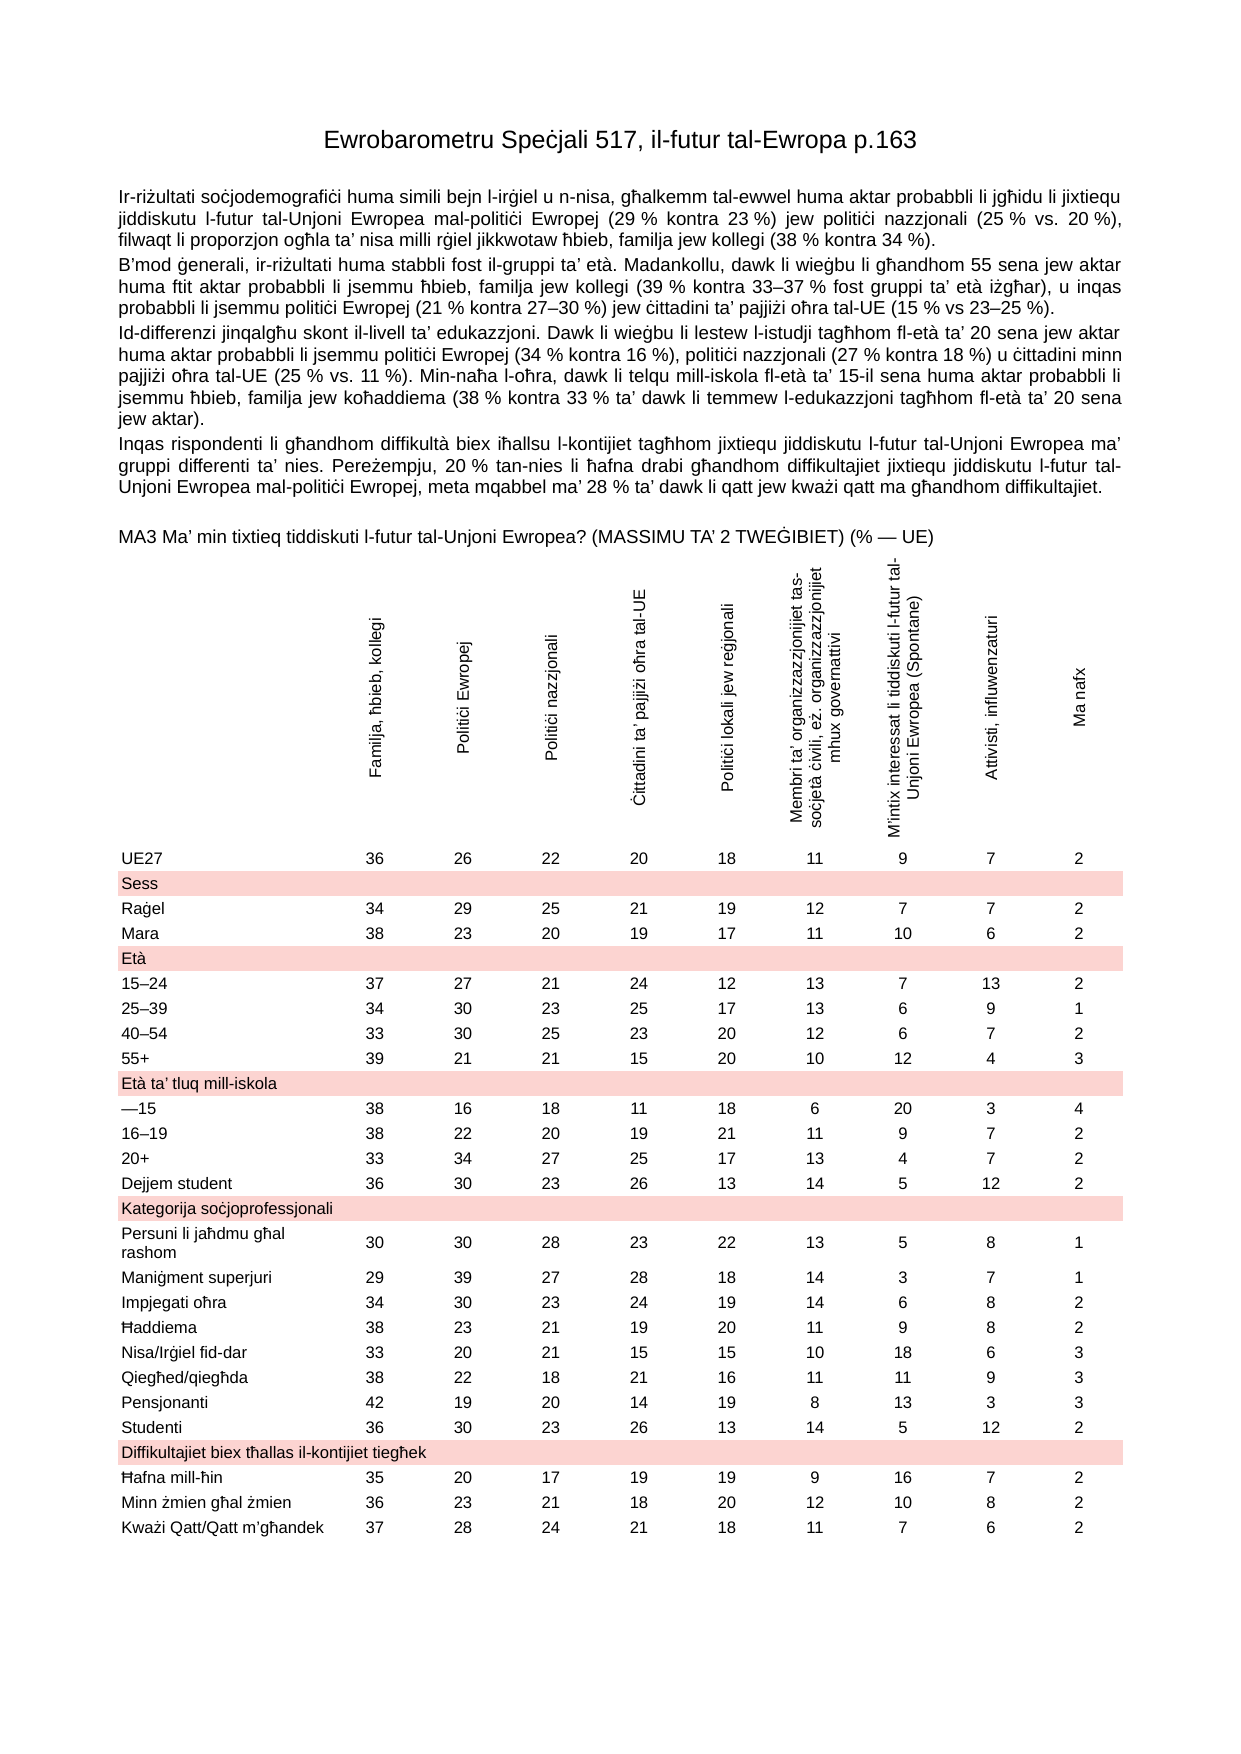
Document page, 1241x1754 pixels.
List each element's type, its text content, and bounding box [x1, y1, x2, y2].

table_cell 7 [947, 1265, 1035, 1290]
table_cell [1035, 1196, 1123, 1221]
table_cell 3 [1035, 1390, 1123, 1415]
table_cell Qiegħed/qiegħda [118, 1365, 331, 1390]
table_cell 21 [507, 1315, 595, 1340]
table_cell 2 [1035, 921, 1123, 946]
table_cell 17 [683, 1146, 771, 1171]
table_cell 20 [859, 1096, 947, 1121]
table_cell 3 [859, 1265, 947, 1290]
table_cell [507, 1196, 595, 1221]
table_cell 30 [419, 1415, 507, 1440]
table_cell 23 [507, 996, 595, 1021]
table_cell 27 [419, 971, 507, 996]
table_cell 18 [507, 1365, 595, 1390]
table_cell 6 [771, 1096, 859, 1121]
table_cell 17 [683, 921, 771, 946]
table_cell Ħafna mill-ħin [118, 1465, 331, 1490]
table_cell [771, 946, 859, 971]
table_cell 21 [507, 1490, 595, 1515]
table_cell 26 [595, 1415, 683, 1440]
table_cell 5 [859, 1415, 947, 1440]
table_cell 38 [331, 1315, 419, 1340]
table_cell 8 [947, 1290, 1035, 1315]
table_cell 21 [507, 1340, 595, 1365]
table_cell 10 [771, 1046, 859, 1071]
table_cell 7 [947, 1146, 1035, 1171]
table_cell 38 [331, 1096, 419, 1121]
table_header Ma nafx [1035, 550, 1123, 846]
table_cell 29 [331, 1265, 419, 1290]
table_cell 17 [507, 1465, 595, 1490]
text Ir-riżultati soċjodemografiċi huma simili bejn l-irġiel u n-nisa, għalkemm tal-ewwel huma aktar probabbli li jgħidu li jixtiequ jiddiskutu l-futur tal-Unjoni Ewropea mal-politiċi Ewropej (29 % kontra 23 %) jew politiċi nazzjonali (25 % vs. 20 %), filwaqt li proporzjon ogħla ta’ nisa milli rġiel jikkwotaw ħbieb, familja jew kollegi (38 % kontra 34 %). [118, 186, 1122, 251]
table_cell 21 [507, 971, 595, 996]
table_cell [859, 871, 947, 896]
table_cell 21 [595, 1515, 683, 1540]
table_cell 8 [947, 1490, 1035, 1515]
table_cell 18 [683, 1515, 771, 1540]
table_cell 12 [771, 1490, 859, 1515]
table_cell 6 [859, 1021, 947, 1046]
table_cell 7 [947, 1121, 1035, 1146]
table_cell 11 [771, 1515, 859, 1540]
table_cell 9 [859, 1121, 947, 1146]
table_cell 38 [331, 921, 419, 946]
table_cell 14 [771, 1265, 859, 1290]
table_cell Raġel [118, 896, 331, 921]
table_cell [947, 946, 1035, 971]
table_cell 8 [947, 1315, 1035, 1340]
table_cell 13 [771, 971, 859, 996]
table_cell Diffikultajiet biex tħallas il-kontijiet tiegħek [118, 1440, 507, 1465]
table_cell 25 [507, 1021, 595, 1046]
table_cell [683, 946, 771, 971]
table_cell 36 [331, 1171, 419, 1196]
table_cell 9 [947, 996, 1035, 1021]
table_cell 4 [947, 1046, 1035, 1071]
table_cell [595, 1071, 683, 1096]
table_cell [507, 871, 595, 896]
table_cell 22 [683, 1221, 771, 1265]
table_cell 39 [331, 1046, 419, 1071]
table_cell [947, 1071, 1035, 1096]
table_cell 28 [507, 1221, 595, 1265]
table_cell 8 [947, 1221, 1035, 1265]
table_cell 25–39 [118, 996, 331, 1021]
table_cell 18 [859, 1340, 947, 1365]
table_cell [1035, 871, 1123, 896]
table_header Politiċi nazzjonali [507, 550, 595, 846]
table_cell 19 [595, 1121, 683, 1146]
table_cell [859, 1196, 947, 1221]
table_cell 11 [771, 1315, 859, 1340]
table_cell 11 [771, 1121, 859, 1146]
table_cell [1035, 1440, 1123, 1465]
table_cell 28 [419, 1515, 507, 1540]
table_cell 18 [507, 1096, 595, 1121]
table_cell 14 [771, 1290, 859, 1315]
table_cell [595, 946, 683, 971]
table_cell 13 [859, 1390, 947, 1415]
table_cell 18 [683, 846, 771, 871]
table_cell 22 [507, 846, 595, 871]
table_cell 27 [507, 1146, 595, 1171]
table_cell [859, 1440, 947, 1465]
table_cell 23 [595, 1021, 683, 1046]
table_cell 35 [331, 1465, 419, 1490]
table_cell 18 [683, 1265, 771, 1290]
table_cell 11 [859, 1365, 947, 1390]
table_cell 6 [859, 1290, 947, 1315]
table_cell 33 [331, 1146, 419, 1171]
table_cell 12 [683, 971, 771, 996]
table_header [118, 550, 331, 846]
table_cell 2 [1035, 1515, 1123, 1540]
table_cell 7 [947, 1465, 1035, 1490]
table_cell [683, 1071, 771, 1096]
table_cell 30 [419, 1171, 507, 1196]
table_cell 20 [507, 921, 595, 946]
table_cell 23 [419, 1490, 507, 1515]
table_cell 3 [947, 1390, 1035, 1415]
table_cell 22 [419, 1365, 507, 1390]
table_cell 21 [595, 1365, 683, 1390]
table_cell 34 [331, 896, 419, 921]
table_cell [683, 871, 771, 896]
table_cell 30 [419, 1290, 507, 1315]
table_cell 17 [683, 996, 771, 1021]
table_cell 33 [331, 1340, 419, 1365]
table_cell 5 [859, 1221, 947, 1265]
text Id-differenzi jinqalgħu skont il-livell ta’ edukazzjoni. Dawk li wieġbu li lestew l-istudji tagħhom fl-età ta’ 20 sena jew aktar huma aktar probabbli li jsemmu politiċi Ewropej (34 % kontra 16 %), politiċi nazzjonali (27 % kontra 18 %) u ċittadini minn pajjiżi oħra tal-UE (25 % vs. 11 %). Min-naħa l-oħra, dawk li telqu mill-iskola fl-età ta’ 15-il sena huma aktar probabbli li jsemmu ħbieb, familja jew koħaddiema (38 % kontra 33 % ta’ dawk li temmew l-edukazzjoni tagħhom fl-età ta’ 20 sena jew aktar). [118, 322, 1122, 430]
text MA3 Ma’ min tixtieq tiddiskuti l-futur tal-Unjoni Ewropea? (MASSIMU TA’ 2 TWEĠIBIET) (% — UE) [118, 526, 1122, 547]
table_cell [771, 871, 859, 896]
table_cell 30 [331, 1221, 419, 1265]
table_cell 4 [1035, 1096, 1123, 1121]
table_cell 39 [419, 1265, 507, 1290]
table_cell 19 [683, 896, 771, 921]
table_cell 9 [859, 846, 947, 871]
table_cell 14 [595, 1390, 683, 1415]
table_cell [419, 871, 507, 896]
table_cell 9 [771, 1465, 859, 1490]
table_cell 36 [331, 1415, 419, 1440]
table_header Familja, ħbieb, kollegi [331, 550, 419, 846]
table_cell 11 [771, 1365, 859, 1390]
table_cell 12 [771, 1021, 859, 1046]
table_cell 6 [947, 1515, 1035, 1540]
table_cell [331, 946, 419, 971]
table_cell 30 [419, 996, 507, 1021]
table_cell 20 [683, 1046, 771, 1071]
table_cell 21 [507, 1046, 595, 1071]
table_cell 19 [595, 1315, 683, 1340]
text B’mod ġenerali, ir-riżultati huma stabbli fost il-gruppi ta’ età. Madankollu, dawk li wieġbu li għandhom 55 sena jew aktar huma ftit aktar probabbli li jsemmu ħbieb, familja jew kollegi (39 % kontra 33–37 % fost gruppi ta’ età iżgħar), u inqas probabbli li jsemmu politiċi Ewropej (21 % kontra 27–30 %) jew ċittadini ta’ pajjiżi oħra tal-UE (15 % vs 23–25 %). [118, 254, 1122, 319]
table_cell 24 [595, 1290, 683, 1315]
table_cell [507, 1440, 595, 1465]
table_cell [683, 1196, 771, 1221]
table_cell 18 [595, 1490, 683, 1515]
table_cell 34 [419, 1146, 507, 1171]
table_cell Nisa/Irġiel fid-dar [118, 1340, 331, 1365]
table_cell 23 [419, 921, 507, 946]
table_cell 2 [1035, 846, 1123, 871]
table_cell 20 [595, 846, 683, 871]
table_cell 19 [683, 1390, 771, 1415]
table_cell [595, 871, 683, 896]
table_cell 7 [859, 971, 947, 996]
table_cell 12 [947, 1171, 1035, 1196]
table_cell [947, 1196, 1035, 1221]
table_cell [771, 1071, 859, 1096]
table_cell 2 [1035, 1315, 1123, 1340]
table_cell 29 [419, 896, 507, 921]
table_cell 18 [683, 1096, 771, 1121]
table_cell 26 [595, 1171, 683, 1196]
table_cell 27 [507, 1265, 595, 1290]
table_header Attivisti, influwenzaturi [947, 550, 1035, 846]
table_header M’intix interessat li tiddiskuti l-futur tal-Unjoni Ewropea (Spontane) [859, 550, 947, 846]
table_cell 15 [595, 1046, 683, 1071]
table_cell 1 [1035, 1265, 1123, 1290]
table_cell [1035, 946, 1123, 971]
table_cell [1035, 1071, 1123, 1096]
table_cell 24 [507, 1515, 595, 1540]
table_cell 10 [859, 1490, 947, 1515]
table_header Ċittadini ta’ pajjiżi oħra tal-UE [595, 550, 683, 846]
table_cell 19 [683, 1465, 771, 1490]
table_cell 7 [859, 1515, 947, 1540]
table_cell Kważi Qatt/Qatt m’għandek [118, 1515, 331, 1540]
table_cell Maniġment superjuri [118, 1265, 331, 1290]
table_cell 6 [947, 921, 1035, 946]
table_cell 15–24 [118, 971, 331, 996]
table_cell Persuni li jaħdmu għal rashom [118, 1221, 331, 1265]
table_cell 2 [1035, 971, 1123, 996]
table_cell 30 [419, 1221, 507, 1265]
table_cell Pensjonanti [118, 1390, 331, 1415]
table_cell 13 [771, 1146, 859, 1171]
table_cell [859, 1071, 947, 1096]
table_cell 13 [771, 1221, 859, 1265]
table_cell 12 [771, 896, 859, 921]
table_cell 6 [947, 1340, 1035, 1365]
table_cell 1 [1035, 1221, 1123, 1265]
table_cell 21 [595, 896, 683, 921]
table_cell Età ta’ tluq mill-iskola [118, 1071, 595, 1096]
table_cell 14 [771, 1415, 859, 1440]
table_cell 21 [419, 1046, 507, 1071]
table_header Membri ta’ organizzazzjonijiet tas-soċjetà ċivili, eż. organizzazzjonijiet mhux governattivi [771, 550, 859, 846]
table_cell 2 [1035, 1121, 1123, 1146]
table_cell [771, 1196, 859, 1221]
table_cell 30 [419, 1021, 507, 1046]
table_cell 10 [859, 921, 947, 946]
table_cell 13 [947, 971, 1035, 996]
table_cell 14 [771, 1171, 859, 1196]
table_cell 7 [947, 896, 1035, 921]
table_cell 2 [1035, 1290, 1123, 1315]
table_cell 28 [595, 1265, 683, 1290]
table_cell 8 [771, 1390, 859, 1415]
table_cell 10 [771, 1340, 859, 1365]
table_cell 5 [859, 1171, 947, 1196]
table_cell 12 [947, 1415, 1035, 1440]
table_cell 38 [331, 1121, 419, 1146]
table_cell 21 [683, 1121, 771, 1146]
table_cell 15 [595, 1340, 683, 1365]
table_cell Mara [118, 921, 331, 946]
table_cell 1 [1035, 996, 1123, 1021]
table_cell Sess [118, 871, 331, 896]
table_cell 9 [947, 1365, 1035, 1390]
table_cell 11 [771, 921, 859, 946]
table_cell 42 [331, 1390, 419, 1415]
table_cell 20 [419, 1465, 507, 1490]
table_cell 33 [331, 1021, 419, 1046]
table_cell 25 [595, 1146, 683, 1171]
table_cell 15 [683, 1340, 771, 1365]
table_cell 16 [859, 1465, 947, 1490]
table_cell 3 [1035, 1340, 1123, 1365]
table_cell 25 [507, 896, 595, 921]
table_cell 2 [1035, 896, 1123, 921]
table_cell 20 [683, 1490, 771, 1515]
table_cell 2 [1035, 1465, 1123, 1490]
table_cell 11 [771, 846, 859, 871]
table_cell 3 [1035, 1365, 1123, 1390]
table_cell 16 [683, 1365, 771, 1390]
table_cell [419, 946, 507, 971]
table_cell 36 [331, 846, 419, 871]
table_header Politiċi Ewropej [419, 550, 507, 846]
table_cell 13 [683, 1171, 771, 1196]
table_cell 23 [507, 1290, 595, 1315]
table_cell 26 [419, 846, 507, 871]
table_cell 7 [947, 1021, 1035, 1046]
table_cell Minn żmien għal żmien [118, 1490, 331, 1515]
table_cell 23 [595, 1221, 683, 1265]
table_cell 3 [1035, 1046, 1123, 1071]
table_cell 16 [419, 1096, 507, 1121]
table_cell 2 [1035, 1415, 1123, 1440]
table_cell [683, 1440, 771, 1465]
table_cell 20 [683, 1021, 771, 1046]
table_cell 9 [859, 1315, 947, 1340]
table_cell 6 [859, 996, 947, 1021]
table_cell 24 [595, 971, 683, 996]
table_cell —15 [118, 1096, 331, 1121]
table_cell 37 [331, 1515, 419, 1540]
table_cell 19 [595, 921, 683, 946]
table_cell 20 [507, 1390, 595, 1415]
text Inqas rispondenti li għandhom diffikultà biex iħallsu l-kontijiet tagħhom jixtiequ jiddiskutu l-futur tal-Unjoni Ewropea ma’ gruppi differenti ta’ nies. Pereżempju, 20 % tan-nies li ħafna drabi għandhom diffikultajiet jixtiequ jiddiskutu l-futur tal-Unjoni Ewropea mal-politiċi Ewropej, meta mqabbel ma’ 28 % ta’ dawk li qatt jew kważi qatt ma għandhom diffikultajiet. [118, 433, 1122, 498]
table_cell 55+ [118, 1046, 331, 1071]
table_cell 38 [331, 1365, 419, 1390]
table_cell 23 [507, 1171, 595, 1196]
table_cell Dejjem student [118, 1171, 331, 1196]
table_cell 25 [595, 996, 683, 1021]
table_cell 22 [419, 1121, 507, 1146]
table_cell 19 [683, 1290, 771, 1315]
table_cell 20 [419, 1340, 507, 1365]
table_cell 12 [859, 1046, 947, 1071]
table_header Politiċi lokali jew reġjonali [683, 550, 771, 846]
table_cell 23 [507, 1415, 595, 1440]
table_cell 2 [1035, 1021, 1123, 1046]
table_cell 16–19 [118, 1121, 331, 1146]
table_cell 34 [331, 996, 419, 1021]
table_cell [859, 946, 947, 971]
table_cell 23 [419, 1315, 507, 1340]
table_cell 3 [947, 1096, 1035, 1121]
table_cell 13 [771, 996, 859, 1021]
table_cell 20 [507, 1121, 595, 1146]
table_cell 37 [331, 971, 419, 996]
table_cell 2 [1035, 1146, 1123, 1171]
table_cell 7 [859, 896, 947, 921]
table_cell 34 [331, 1290, 419, 1315]
table_cell [947, 1440, 1035, 1465]
table_cell [331, 871, 419, 896]
table_cell Ħaddiema [118, 1315, 331, 1340]
table_cell Età [118, 946, 331, 971]
table_cell 2 [1035, 1490, 1123, 1515]
table_cell UE27 [118, 846, 331, 871]
table_cell 36 [331, 1490, 419, 1515]
table_cell 13 [683, 1415, 771, 1440]
table_cell 19 [595, 1465, 683, 1490]
table_cell 19 [419, 1390, 507, 1415]
table_cell [595, 1196, 683, 1221]
table_cell 20 [683, 1315, 771, 1340]
table_cell Impjegati oħra [118, 1290, 331, 1315]
table_cell 4 [859, 1146, 947, 1171]
table_cell Kategorija soċjoprofessjonali [118, 1196, 507, 1221]
table_cell 7 [947, 846, 1035, 871]
table_cell [771, 1440, 859, 1465]
table_cell [507, 946, 595, 971]
table_cell [595, 1440, 683, 1465]
table_cell 20+ [118, 1146, 331, 1171]
table_cell 2 [1035, 1171, 1123, 1196]
table_cell [947, 871, 1035, 896]
table_cell 40–54 [118, 1021, 331, 1046]
table_cell 11 [595, 1096, 683, 1121]
table_cell Studenti [118, 1415, 331, 1440]
